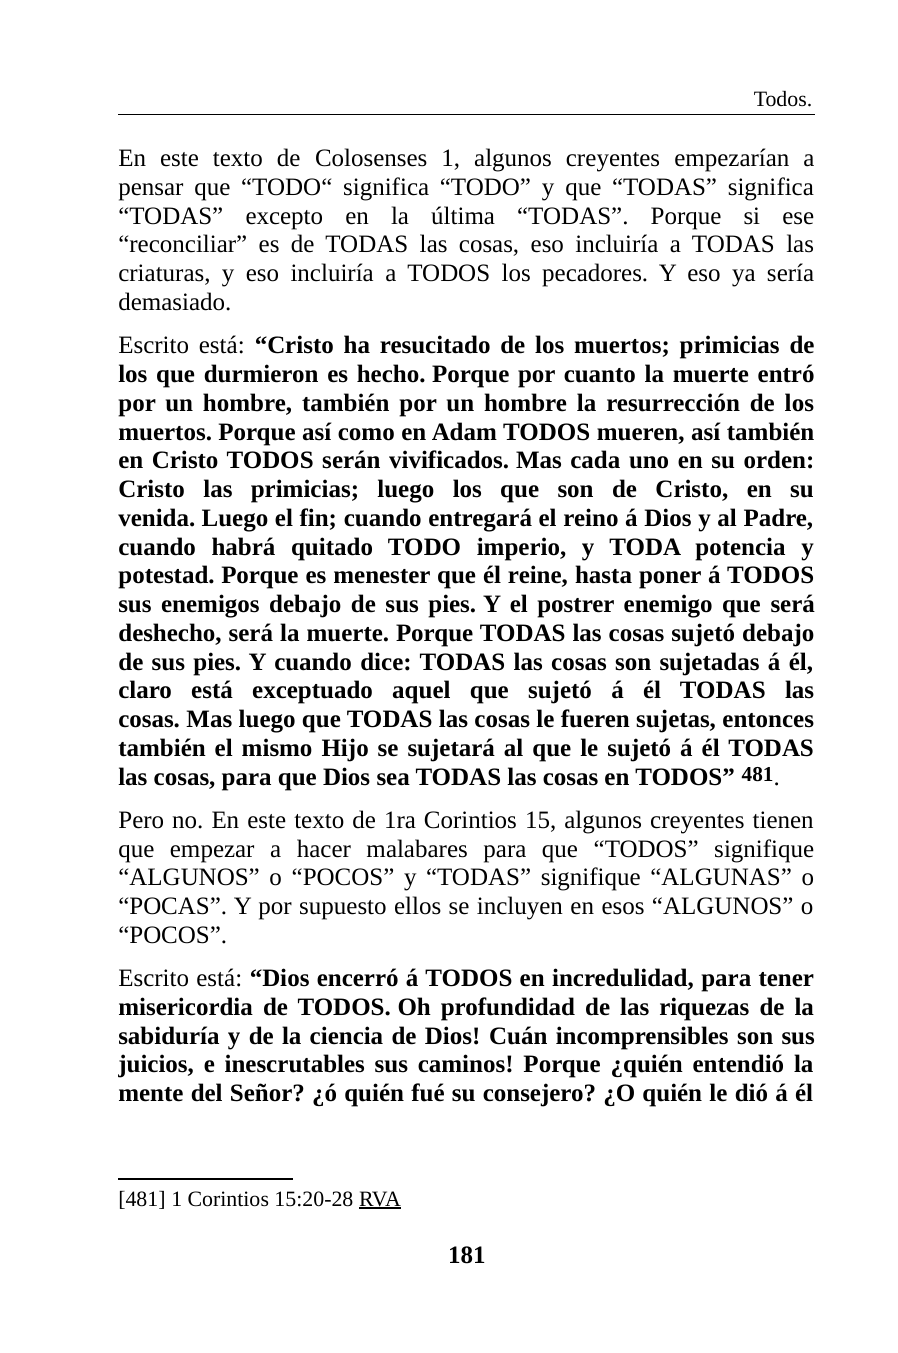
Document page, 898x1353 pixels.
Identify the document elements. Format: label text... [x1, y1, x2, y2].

text Escrito está: “Cristo ha resucitado de los muertos; primicias de los que durmieron es hecho. Porque por cuanto la muerte entró por un hombre, también por un hombre la resurrección de los muertos. Porque así como en Adam TODOS mueren, así también en Cristo TODOS serán vivificados. Mas cada uno en su orden: Cristo las primicias; luego los que son de Cristo, en su venida. Luego el fin; cuando entregará el reino á Dios y al Padre, cuando habrá quitado TODO imperio, y TODA potencia y potestad. Porque es menester que él reine, hasta poner á TODOS sus enemigos debajo de sus pies. Y el postrer enemigo que será deshecho, será la muerte. Porque TODAS las cosas sujetó debajo de sus pies. Y cuando dice: TODAS las cosas son sujetadas á él, claro está exceptuado aquel que sujetó á él TODAS las cosas. Mas luego que TODAS las cosas le fueren sujetas, entonces también el mismo Hijo se sujetará al que le sujetó á él TODAS las cosas, para que Dios sea TODAS las cosas en TODOS” . [118, 330, 815, 790]
text Escrito está: “Dios encerró á TODOS en incredulidad, para tener misericordia de TODOS. Oh profundidad de las riquezas de la sabiduría y de la ciencia de Dios! ­Cuán incomprensibles son sus juicios, e inescrutables sus caminos! Porque ¿quién entendió la mente del Señor? ¿ó quién fué su consejero? ¿O quién le dió á él [118, 963, 815, 1107]
text 1 Corintios 15:20-28 RVA [118, 1186, 815, 1211]
text Pero no. En este texto de 1ra Corintios 15, algunos creyentes tienen que empezar a hacer malabares para que “TODOS” signifique “ALGUNOS” o “POCOS” y “TODAS” signifique “ALGUNAS” o “POCAS”. Y por supuesto ellos se incluyen en esos “ALGUNOS” o “POCOS”. [118, 805, 815, 949]
text En este texto de Colosenses 1, algunos creyentes empezarían a pensar que “TODO“ significa “TODO” y que “TODAS” significa “TODAS” excepto en la última “TODAS”. Porque si ese “reconciliar” es de TODAS las cosas, eso incluiría a TODAS las criaturas, y eso incluiría a TODOS los pecadores. Y eso ya sería demasiado. [118, 143, 815, 316]
